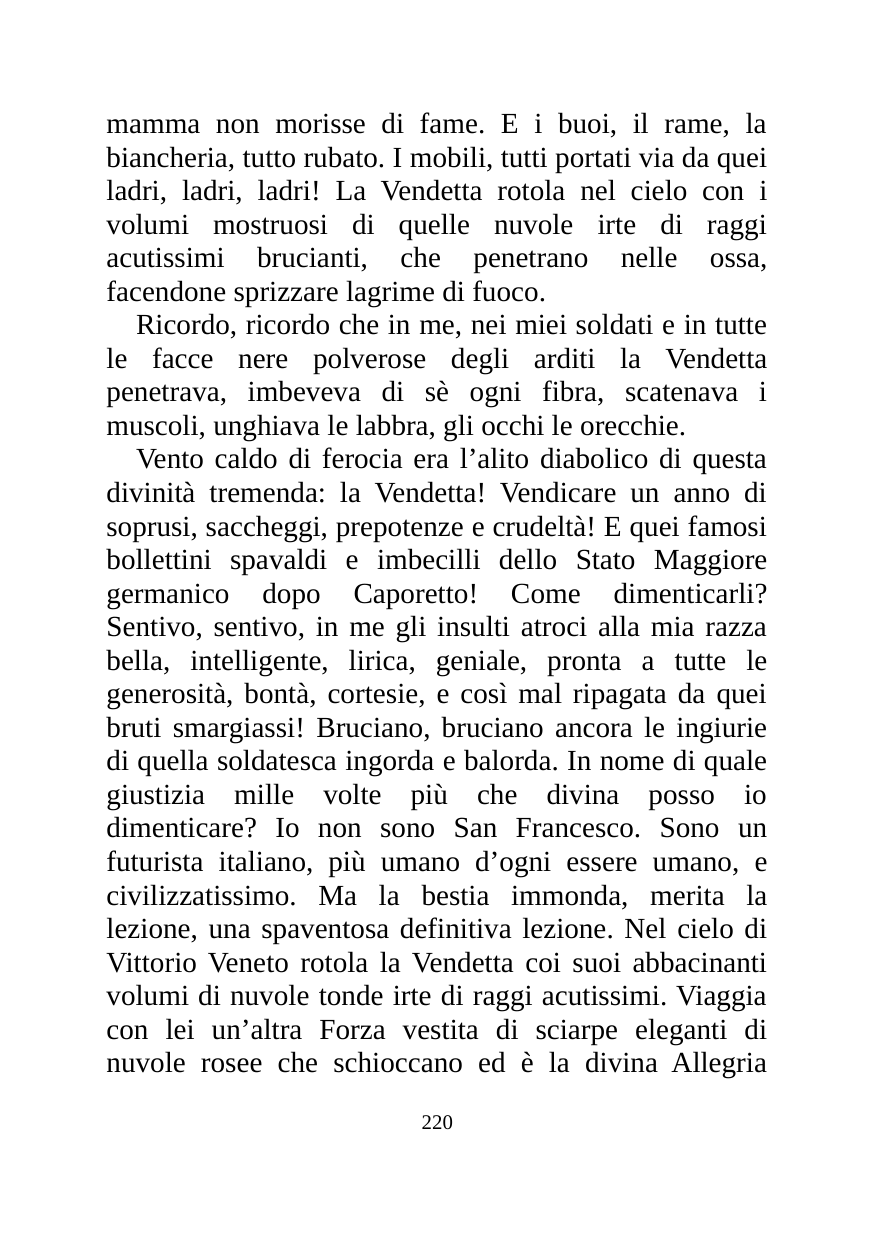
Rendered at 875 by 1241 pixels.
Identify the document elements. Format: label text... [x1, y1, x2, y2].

text mamma non morisse di fame. E i buoi, il rame, la biancheria, tutto rubato. I mobili, tutti portati via da quei ladri, ladri, ladri! La Vendetta rotola nel cielo con i volumi mostruosi di quelle nuvole irte di raggi acutissimi brucianti, che penetrano nelle ossa, facendone sprizzare lagrime di fuoco. [106, 106, 768, 307]
text Vento caldo di ferocia era l’alito diabolico di questa divinità tremenda: la Vendetta! Vendicare un anno di soprusi, saccheggi, prepotenze e crudeltà! E quei famosi bollettini spavaldi e imbecilli dello Stato Maggiore germanico dopo Caporetto! Come dimenticarli? Sentivo, sentivo, in me gli insulti atroci alla mia razza bella, intelligente, lirica, geniale, pronta a tutte le generosità, bontà, cortesie, e così mal ripagata da quei bruti smargiassi! Bruciano, bruciano ancora le ingiurie di quella soldatesca ingorda e balorda. In nome di quale giustizia mille volte più che divina posso io dimenticare? Io non sono San Francesco. Sono un futurista italiano, più umano d’ogni essere umano, e civilizzatissimo. Ma la bestia immonda, merita la lezione, una spaventosa definitiva lezione. Nel cielo di Vittorio Veneto rotola la Vendetta coi suoi abbacinanti volumi di nuvole tonde irte di raggi acutissimi. Viaggia con lei un’altra Forza vestita di sciarpe eleganti di nuvole rosee che schioccano ed è la divina Allegria [106, 442, 768, 1079]
text Ricordo, ricordo che in me, nei miei soldati e in tutte le facce nere polverose degli arditi la Vendetta penetrava, imbeveva di sè ogni fibra, scatenava i muscoli, unghiava le labbra, gli occhi le orecchie. [106, 307, 768, 442]
